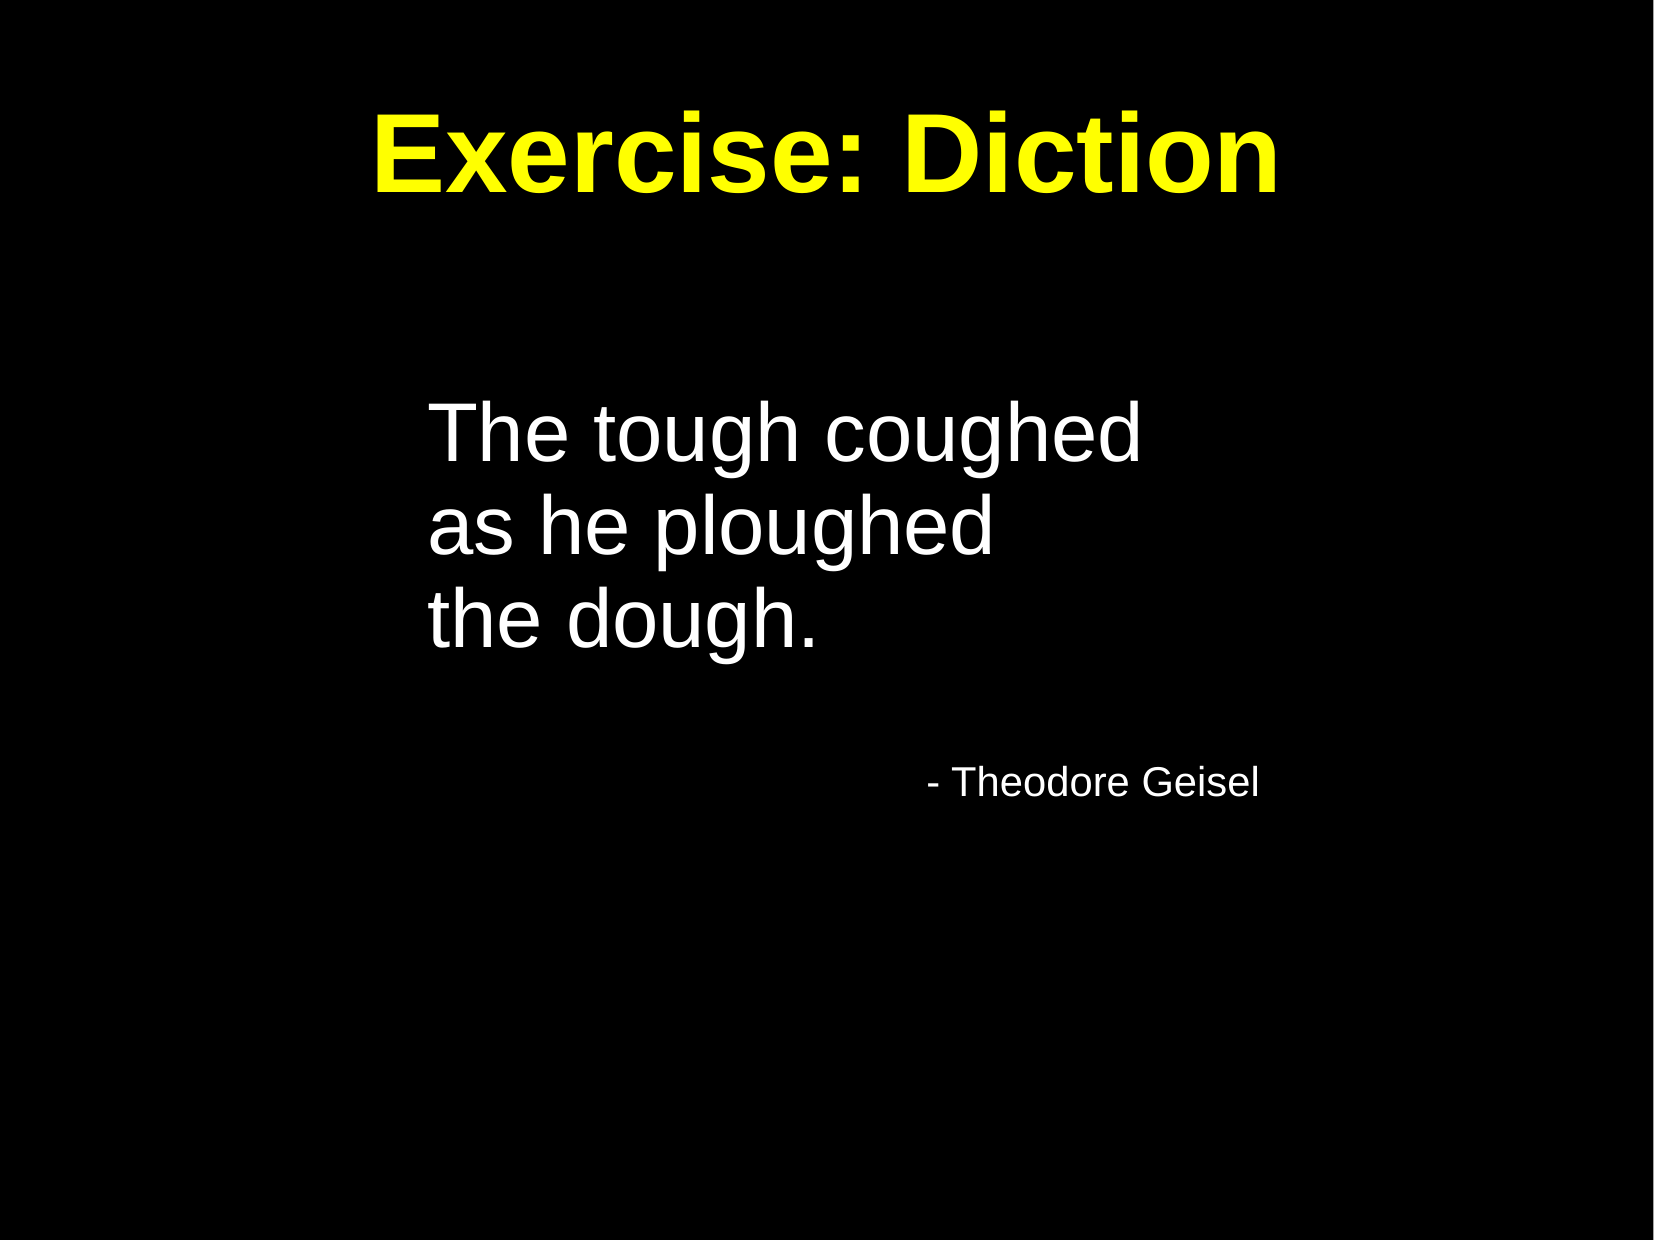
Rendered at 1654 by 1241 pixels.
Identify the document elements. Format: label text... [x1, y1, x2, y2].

title Exercise: Diction [82, 49, 1571, 257]
text_box The tough coughed as he ploughed the dough. - Theodore Geisel [412, 378, 1276, 813]
